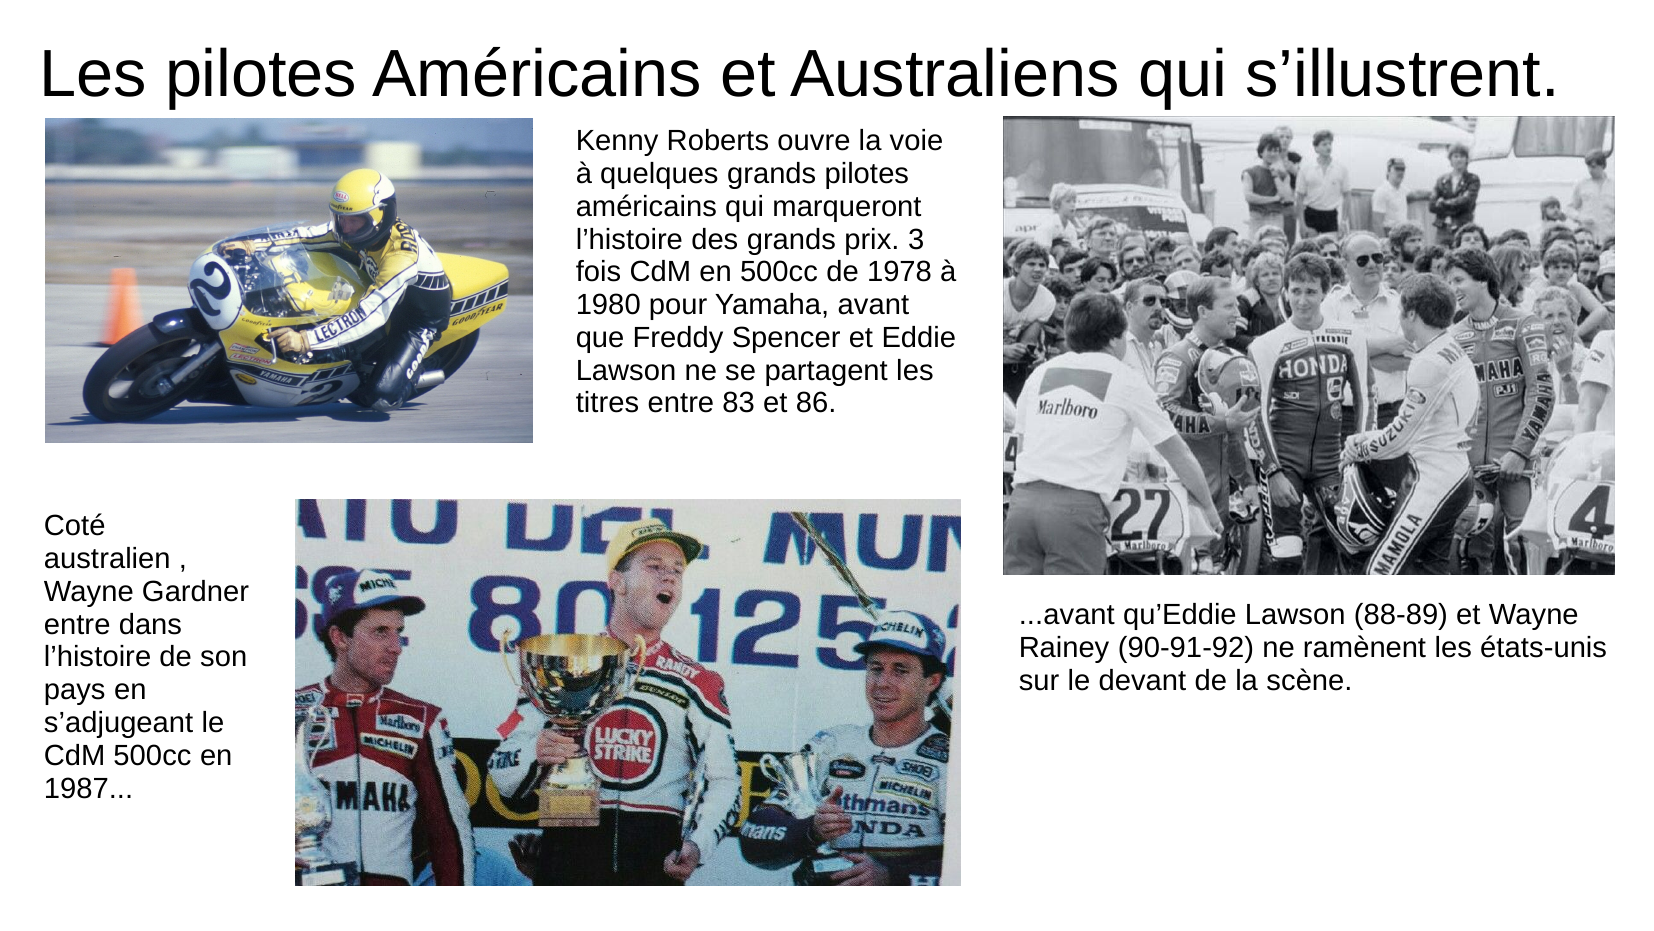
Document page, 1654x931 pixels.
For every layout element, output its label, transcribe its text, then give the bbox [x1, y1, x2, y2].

picture [1003, 116, 1615, 575]
text_box ...avant qu’Eddie Lawson (88-89) et Wayne Rainey (90-91-92) ne ramènent les états-unis sur le devant de la scène. [1003, 590, 1625, 739]
text_box Kenny Roberts ouvre la voie à quelques grands pilotes américains qui marqueront l’histoire des grands prix. 3 fois CdM en 500cc de 1978 à 1980 pour Yamaha, avant que Freddy Spencer et Eddie Lawson ne se partagent les titres entre 83 et 86. [561, 116, 975, 427]
text_box Coté australien , Wayne Gardner entre dans l’histoire de son pays en s’adjugeant le CdM 500cc en 1987... [29, 501, 266, 827]
picture [45, 118, 533, 443]
title Les pilotes Américains et Australiens qui s’illustrent. [29, 0, 1571, 148]
picture [295, 499, 961, 886]
